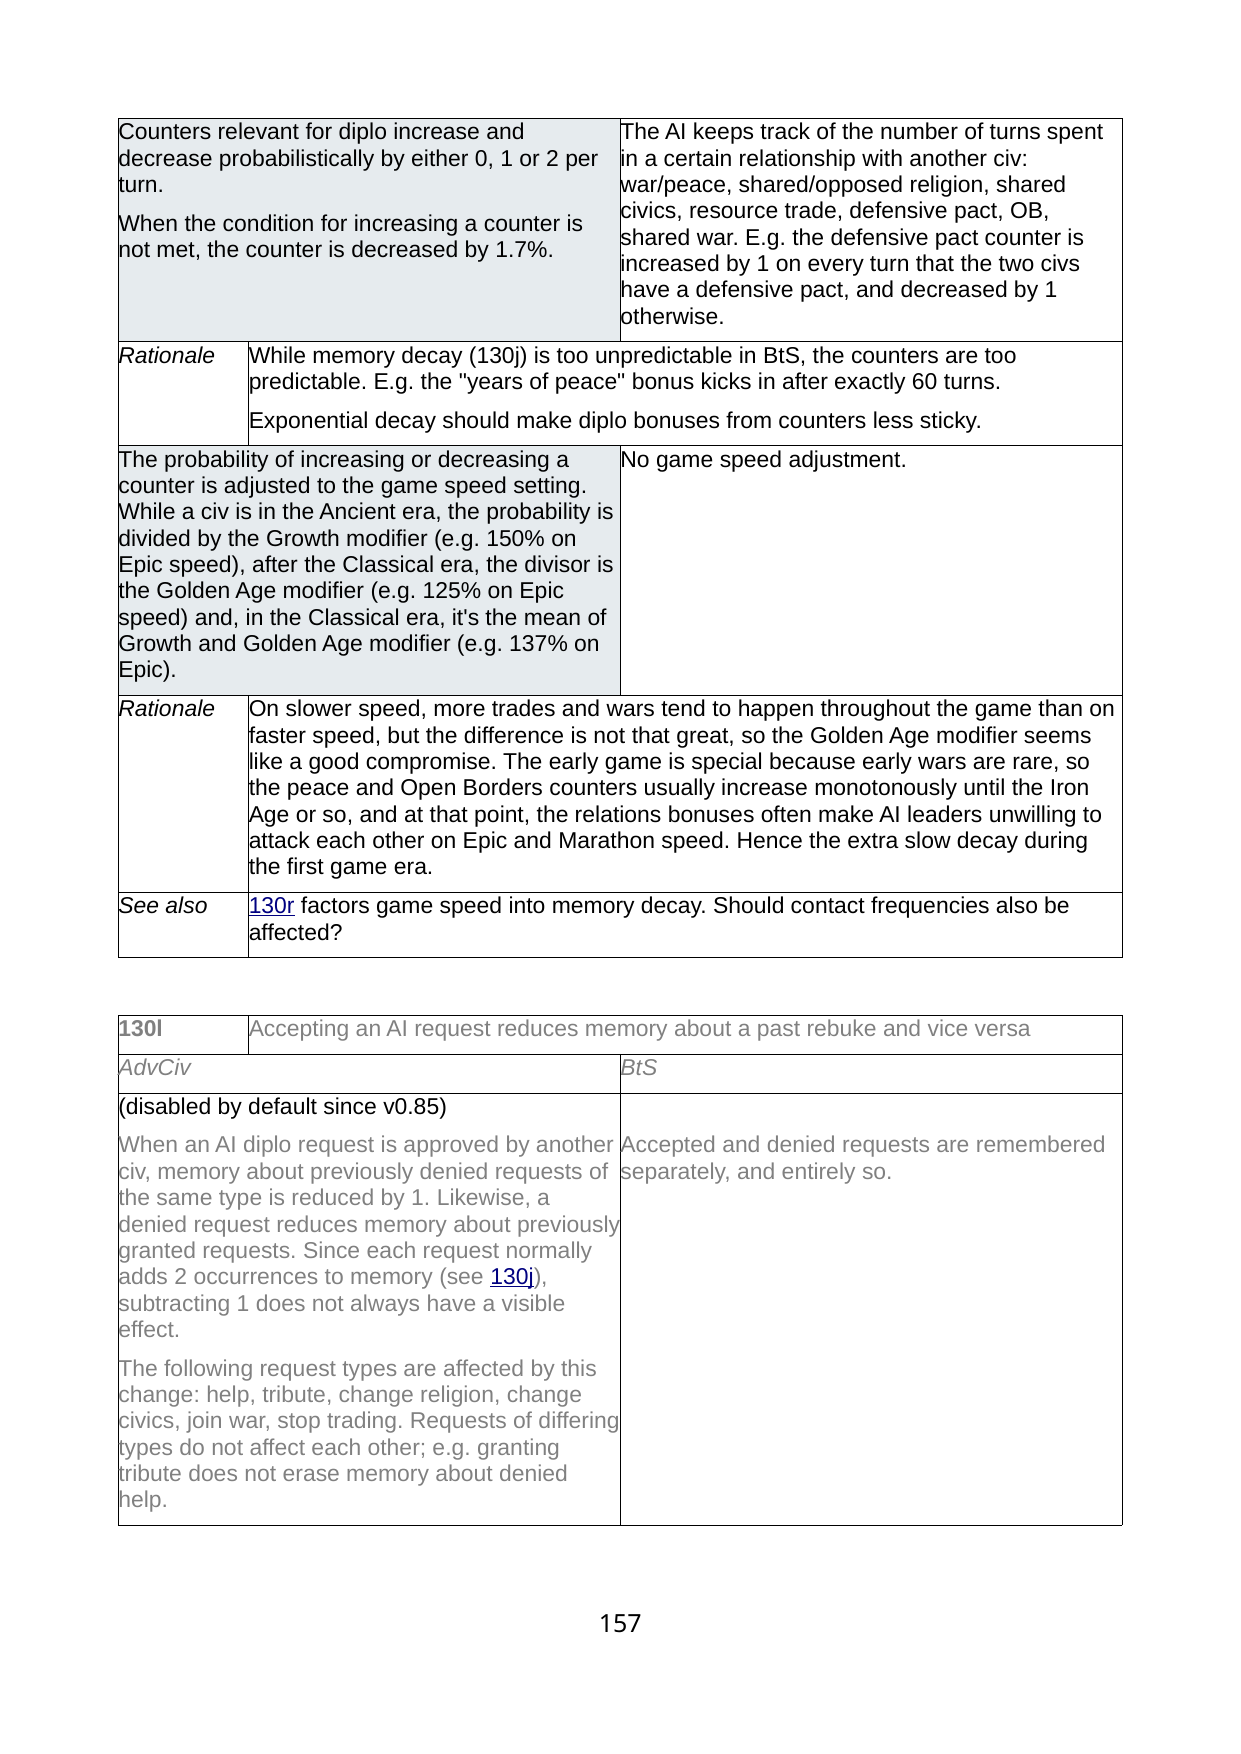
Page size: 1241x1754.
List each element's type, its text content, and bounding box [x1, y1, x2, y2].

table_cell The AI keeps track of the number of turns spent in a certain relationship with another civ: war/peace, shared/opposed religion, shared civics, resource trade, defensive pact, OB, shared war. E.g. the defensive pact counter is increased by 1 on every turn that the two civs have a defensive pact, and decreased by 1 otherwise. [621, 119, 1122, 341]
table_cell While memory decay (130j) is too unpredictable in BtS, the counters are too predictable. E.g. the "years of peace" bonus kicks in after exactly 60 turns. Exponential decay should make diplo bonuses from counters less sticky. [249, 342, 1122, 445]
table_cell See also [119, 893, 248, 957]
table_cell (disabled by default since v0.85) When an AI diplo request is approved by another civ, memory about previously denied requests of the same type is reduced by 1. Likewise, a denied request reduces memory about previously granted requests. Since each request normally adds 2 occurrences to memory (see 130j), subtracting 1 does not always have a visible effect. The following request types are affected by this change: help, tribute, change religion, change civics, join war, stop trading. Requests of differing types do not affect each other; e.g. granting tribute does not erase memory about denied help. [119, 1094, 620, 1525]
table_cell On slower speed, more trades and wars tend to happen throughout the game than on faster speed, but the difference is not that great, so the Golden Age modifier seems like a good compromise. The early game is special because early wars are rare, so the peace and Open Borders counters usually increase monotonously until the Iron Age or so, and at that point, the relations bonuses often make AI leaders unwilling to attack each other on Epic and Marathon speed. Hence the extra slow decay during the first game era. [249, 696, 1122, 892]
table_cell Accepted and denied requests are remembered separately, and entirely so. [621, 1094, 1122, 1525]
table_cell Rationale [119, 696, 248, 892]
table_cell AdvCiv [119, 1055, 620, 1093]
table_cell No game speed adjustment. [621, 446, 1122, 695]
table_header 130l [119, 1016, 248, 1054]
table_cell Counters relevant for diplo increase and decrease probabilistically by either 0, 1 or 2 per turn. When the condition for increasing a counter is not met, the counter is decreased by 1.7%. [119, 119, 620, 341]
table_cell Rationale [119, 342, 248, 445]
table_cell The probability of increasing or decreasing a counter is adjusted to the game speed setting. While a civ is in the Ancient era, the probability is divided by the Growth modifier (e.g. 150% on Epic speed), after the Classical era, the divisor is the Golden Age modifier (e.g. 125% on Epic speed) and, in the Classical era, it's the mean of Growth and Golden Age modifier (e.g. 137% on Epic). [119, 446, 620, 695]
table_cell BtS [621, 1055, 1122, 1093]
table_header Accepting an AI request reduces memory about a past rebuke and vice versa [249, 1016, 1122, 1054]
table_cell 130r factors game speed into memory decay. Should contact frequencies also be affected? [249, 893, 1122, 957]
